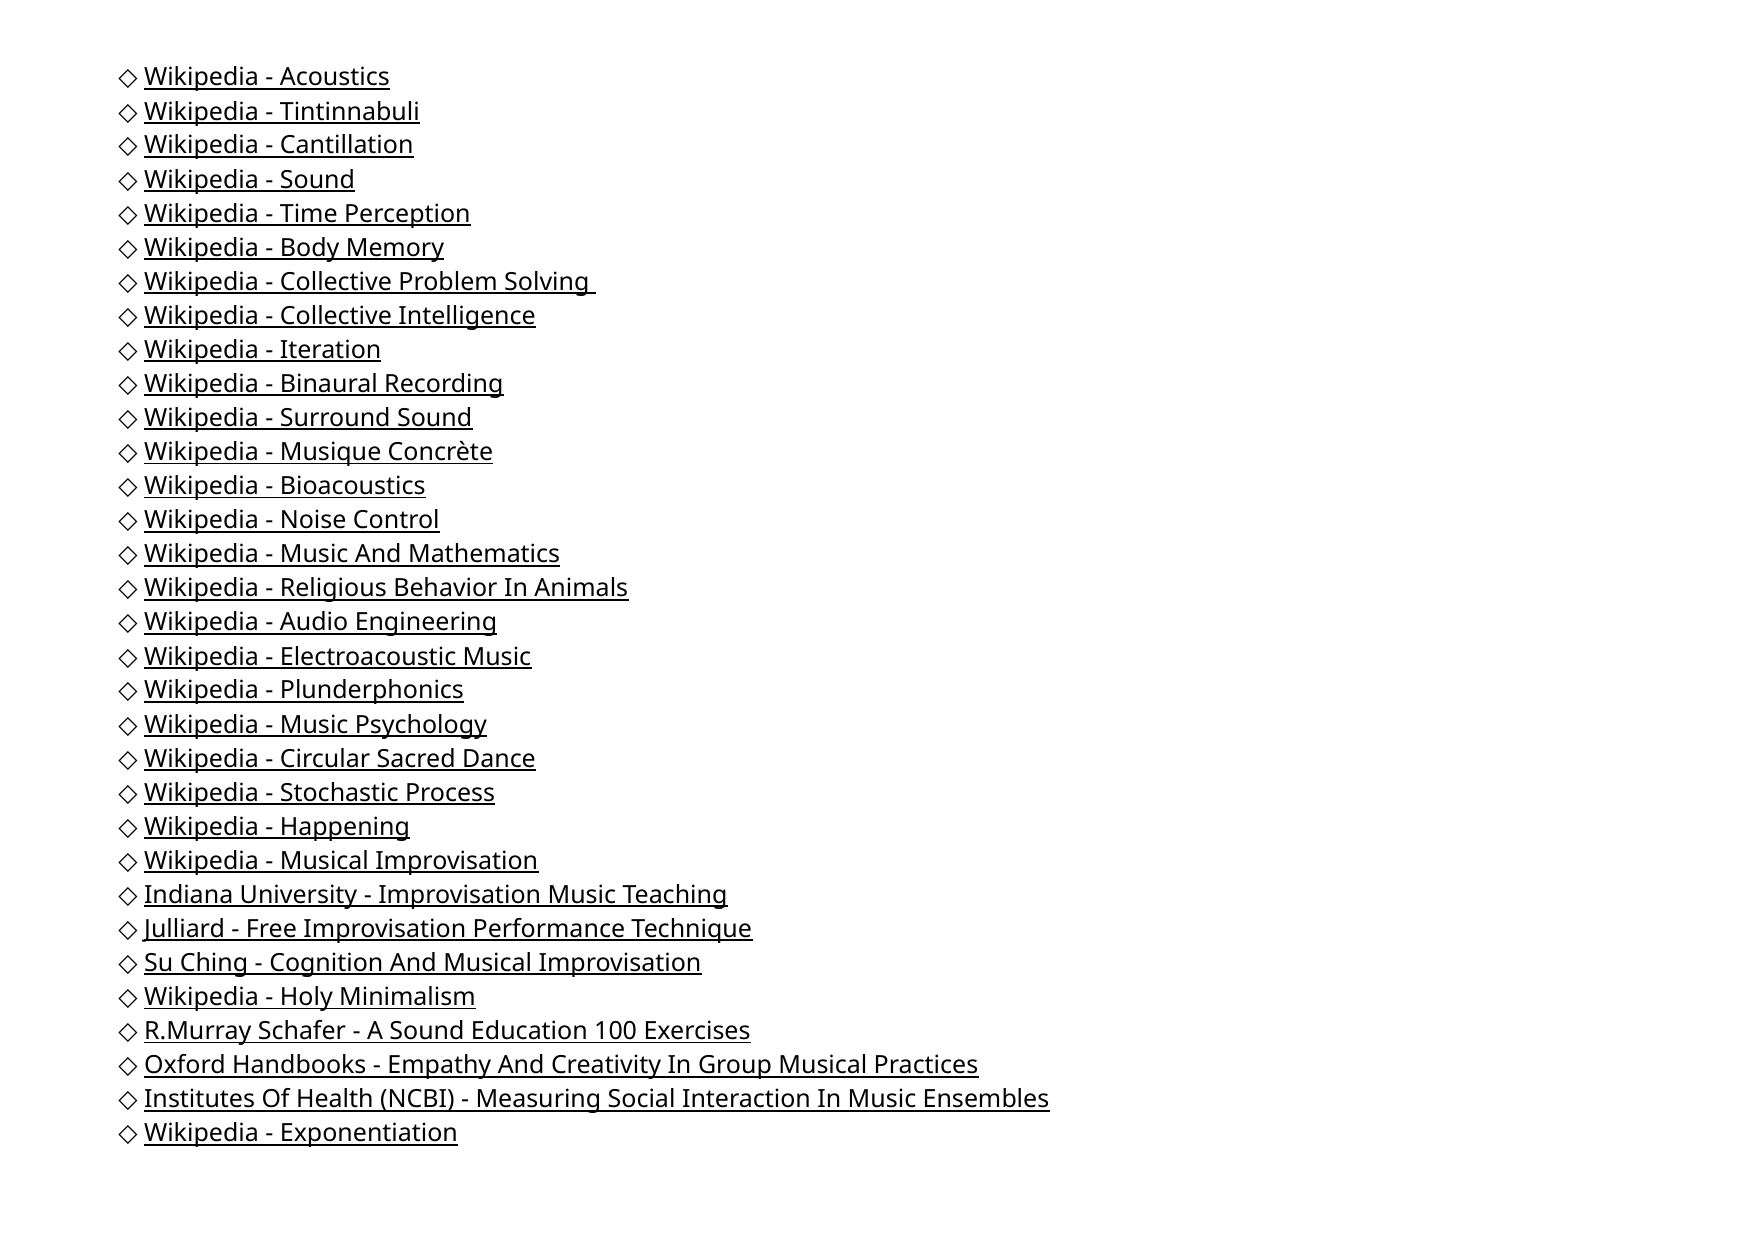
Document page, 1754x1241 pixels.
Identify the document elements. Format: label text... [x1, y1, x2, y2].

subtitle ◇ Wikipedia - Religious Behavior In Animals [118, 570, 1695, 604]
subtitle ◇ Wikipedia - Tintinnabuli [118, 93, 1695, 127]
subtitle ◇ Su Ching - Cognition And Musical Improvisation [118, 945, 1695, 979]
subtitle ◇ Wikipedia - Body Memory [118, 229, 1695, 263]
subtitle ◇ Wikipedia - Music Psychology [118, 706, 1695, 740]
subtitle ◇ Wikipedia - Holy Minimalism [118, 979, 1695, 1013]
subtitle ◇ Wikipedia - Plunderphonics [118, 672, 1695, 706]
subtitle ◇ Wikipedia - Noise Control [118, 502, 1695, 536]
subtitle ◇ Wikipedia - Bioacoustics [118, 468, 1695, 502]
subtitle ◇ Wikipedia - Stochastic Process [118, 774, 1695, 808]
subtitle ◇ Wikipedia - Musique Concrète [118, 434, 1695, 468]
subtitle ◇ Wikipedia - Sound [118, 161, 1695, 195]
subtitle ◇ Wikipedia - Audio Engineering [118, 604, 1695, 638]
subtitle ◇ Wikipedia - Acoustics [118, 59, 1695, 93]
subtitle ◇ Julliard - Free Improvisation Performance Technique [118, 911, 1695, 945]
subtitle ◇ Wikipedia - Binaural Recording [118, 366, 1695, 400]
subtitle ◇ Wikipedia - Collective Intelligence [118, 297, 1695, 332]
subtitle ◇ Wikipedia - Musical Improvisation [118, 842, 1695, 877]
subtitle ◇ Wikipedia - Cantillation [118, 127, 1695, 161]
subtitle ◇ R.Murray Schafer - A Sound Education 100 Exercises [118, 1013, 1695, 1047]
subtitle ◇ Wikipedia - Happening [118, 808, 1695, 842]
subtitle ◇ Wikipedia - Surround Sound [118, 400, 1695, 434]
subtitle ◇ Institutes Of Health (NCBI) - Measuring Social Interaction In Music Ensembles [118, 1081, 1695, 1115]
subtitle ◇ Wikipedia - Exponentiation [118, 1115, 1695, 1149]
subtitle ◇ Wikipedia - Iteration [118, 332, 1695, 366]
subtitle ◇ Wikipedia - Music And Mathematics [118, 536, 1695, 570]
subtitle ◇ Wikipedia - Time Perception [118, 195, 1695, 229]
subtitle ◇ Wikipedia - Circular Sacred Dance [118, 740, 1695, 774]
subtitle ◇ Wikipedia - Electroacoustic Music [118, 638, 1695, 672]
subtitle ◇ Wikipedia - Collective Problem Solving [118, 263, 1695, 297]
subtitle ◇ Indiana University - Improvisation Music Teaching [118, 877, 1695, 911]
subtitle ◇ Oxford Handbooks - Empathy And Creativity In Group Musical Practices [118, 1047, 1695, 1081]
